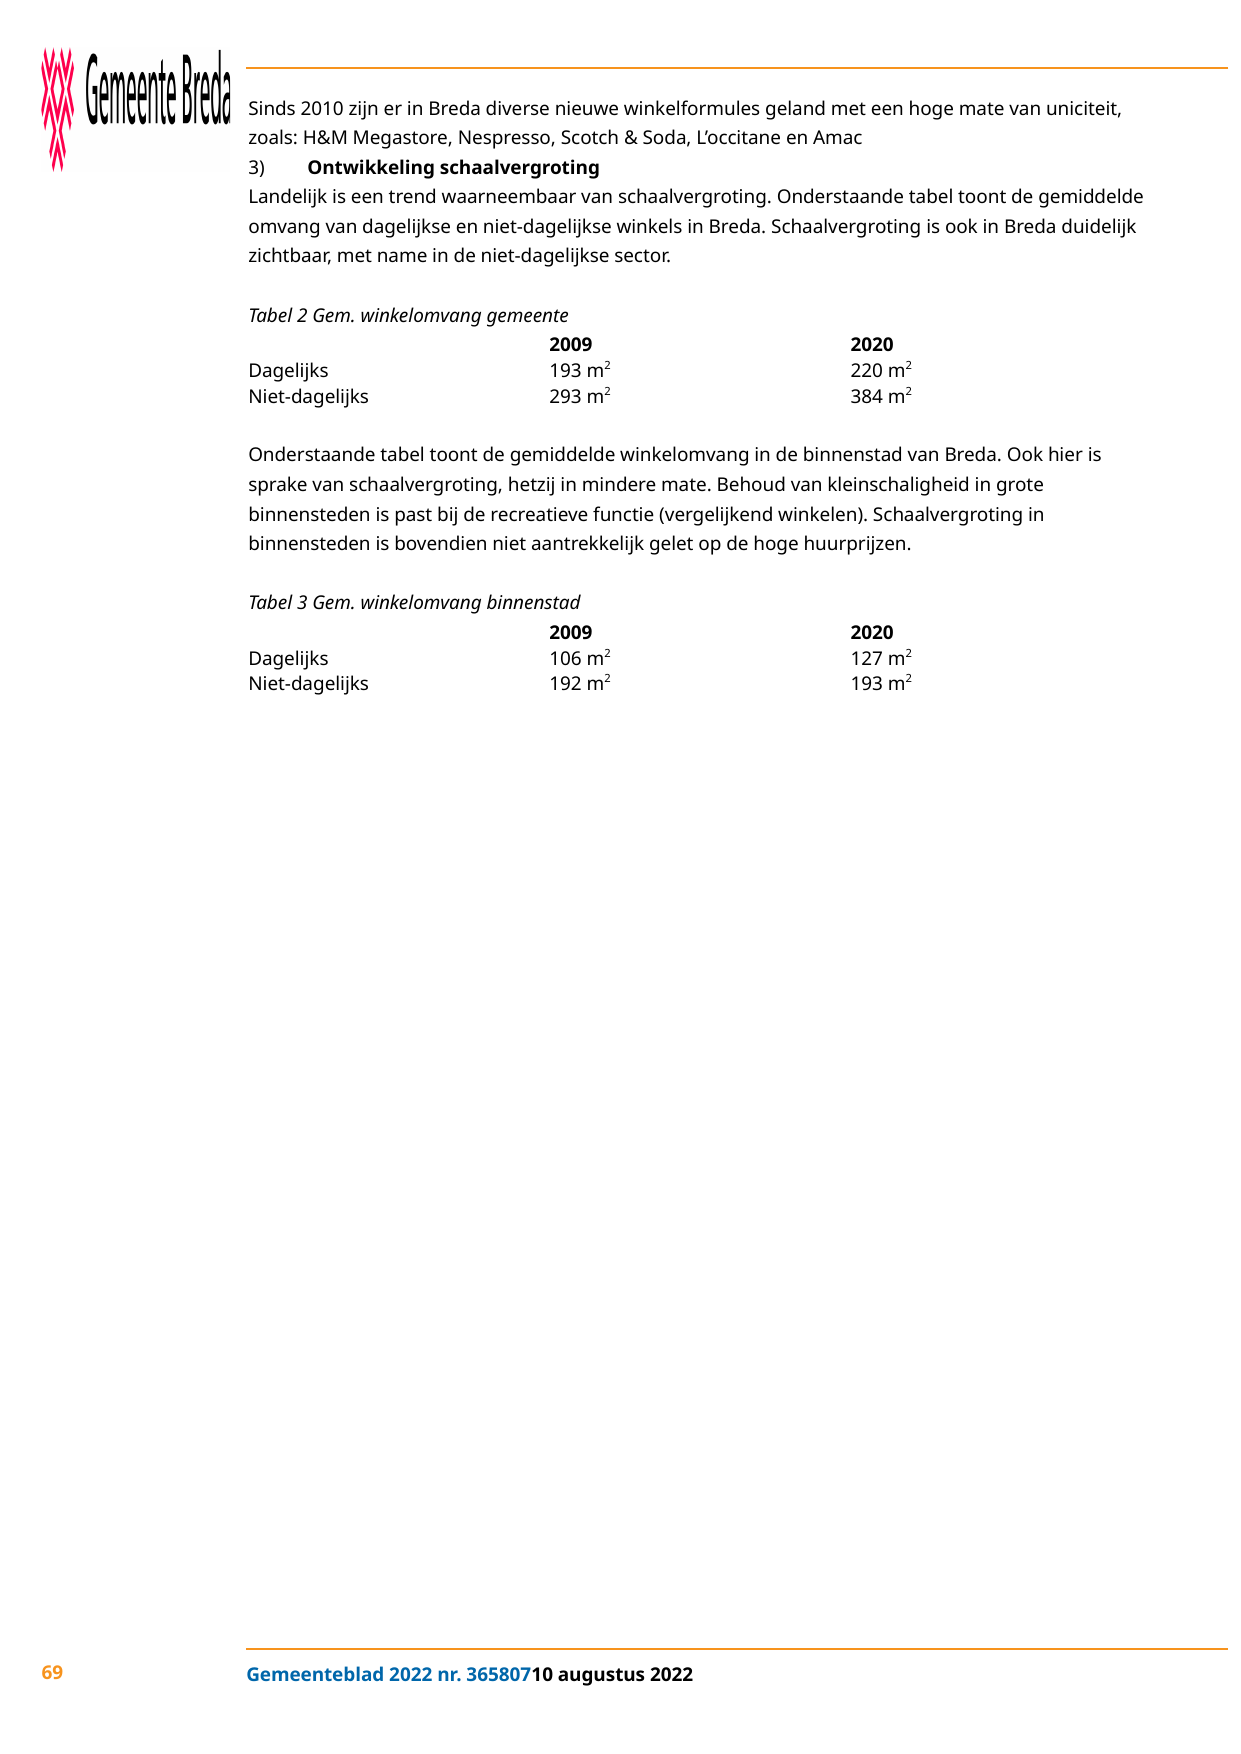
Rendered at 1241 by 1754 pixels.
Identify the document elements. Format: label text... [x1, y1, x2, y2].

table_cell Niet-dagelijks [248, 383, 549, 409]
text Tabel 2 Gem. winkelomvang gemeente [248, 302, 1152, 328]
text Tabel 3 Gem. winkelomvang binnenstad [248, 589, 1152, 615]
table_cell 220 m2 [850, 357, 1152, 383]
list Ontwikkeling schaalvergroting [248, 154, 1152, 180]
table_header 2009 [549, 619, 850, 645]
table_cell Niet-dagelijks [248, 671, 549, 696]
text Sinds 2010 zijn er in Breda diverse nieuwe winkelformules geland met een hoge mate van uniciteit, zoals: H&M Megastore, Nespresso, Scotch & Soda, L’occitane en Amac [248, 95, 1152, 150]
table_header 2009 [549, 332, 850, 357]
table_header [248, 619, 549, 645]
table_header 2020 [850, 332, 1152, 357]
table_header [248, 332, 549, 357]
table_cell 193 m2 [549, 357, 850, 383]
table_cell 193 m2 [850, 671, 1152, 696]
table_cell 127 m2 [850, 645, 1152, 671]
table_cell Dagelijks [248, 357, 549, 383]
picture [41, 47, 231, 172]
table_cell 106 m2 [549, 645, 850, 671]
table_cell 293 m2 [549, 383, 850, 409]
table_cell 384 m2 [850, 383, 1152, 409]
text Onderstaande tabel toont de gemiddelde winkelomvang in de binnenstad van Breda. Ook hier is sprake van schaalvergroting, hetzij in mindere mate. Behoud van kleinschaligheid in grote binnensteden is past bij de recreatieve functie (vergelijkend winkelen). Schaalvergroting in binnensteden is bovendien niet aantrekkelijk gelet op de hoge huurprijzen. [248, 442, 1152, 556]
table_cell Dagelijks [248, 645, 549, 671]
text Landelijk is een trend waarneembaar van schaalvergroting. Onderstaande tabel toont de gemiddelde omvang van dagelijkse en niet-dagelijkse winkels in Breda. Schaalvergroting is ook in Breda duidelijk zichtbaar, met name in de niet-dagelijkse sector. [248, 183, 1152, 268]
table_cell 192 m2 [549, 671, 850, 696]
table_header 2020 [850, 619, 1152, 645]
